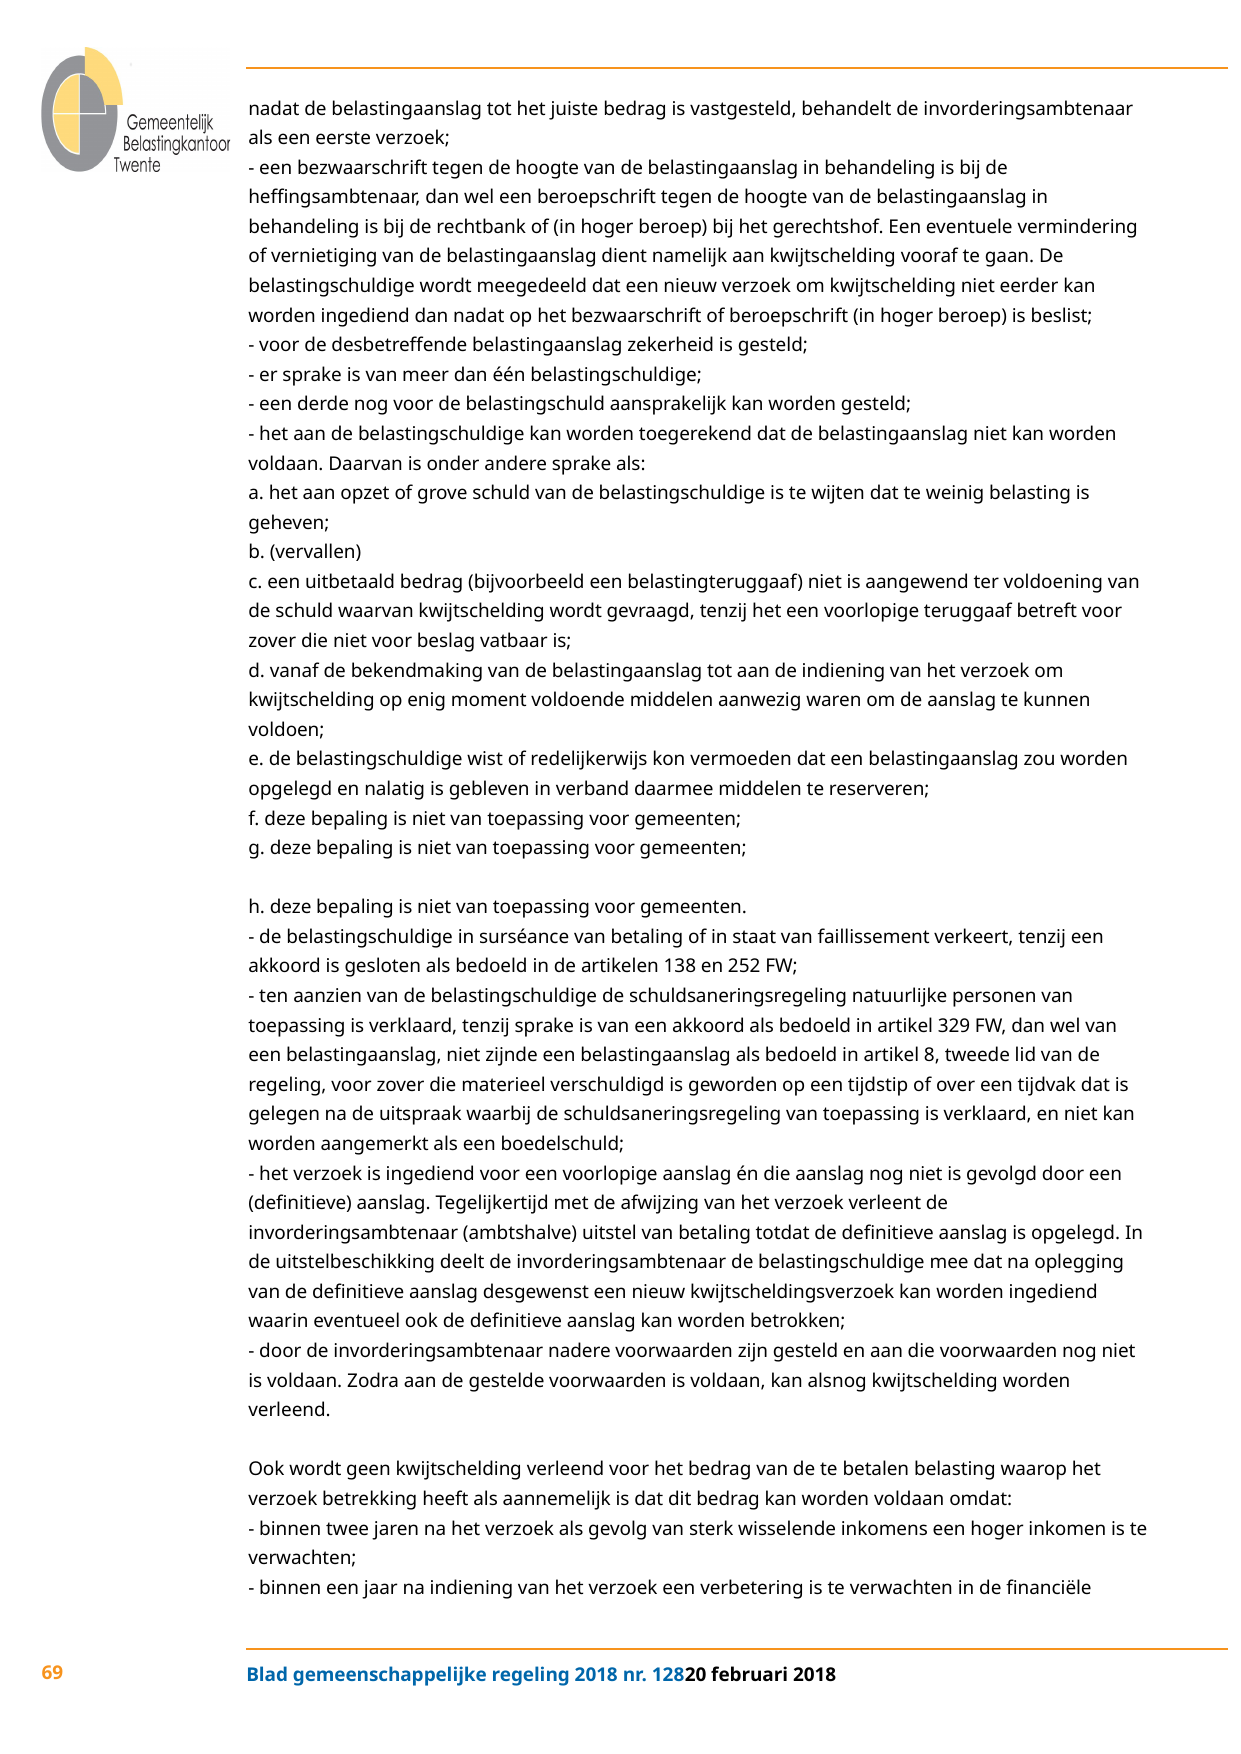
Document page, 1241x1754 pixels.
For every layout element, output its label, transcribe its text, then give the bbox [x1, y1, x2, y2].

text - binnen een jaar na indiening van het verzoek een verbetering is te verwachten in de financiële [248, 1574, 1152, 1600]
text - een derde nog voor de belastingschuld aansprakelijk kan worden gesteld; [248, 391, 1152, 416]
text - ten aanzien van de belastingschuldige de schuldsaneringsregeling natuurlijke personen van toepassing is verklaard, tenzij sprake is van een akkoord als bedoeld in artikel 329 FW, dan wel van een belastingaanslag, niet zijnde een belastingaanslag als bedoeld in artikel 8, tweede lid van de regeling, voor zover die materieel verschuldigd is geworden op een tijdstip of over een tijdvak dat is gelegen na de uitspraak waarbij de schuldsaneringsregeling van toepassing is verklaard, en niet kan worden aangemerkt als een boedelschuld; [248, 982, 1152, 1156]
text e. de belastingschuldige wist of redelijkerwijs kon vermoeden dat een belastingaanslag zou worden opgelegd en nalatig is gebleven in verband daarmee middelen te reserveren; [248, 746, 1152, 801]
text f. deze bepaling is niet van toepassing voor gemeenten; [248, 805, 1152, 831]
text d. vanaf de bekendmaking van de belastingaanslag tot aan de indiening van het verzoek om kwijtschelding op enig moment voldoende middelen aanwezig waren om de aanslag te kunnen voldoen; [248, 657, 1152, 742]
text Ook wordt geen kwijtschelding verleend voor het bedrag van de te betalen belasting waarop het verzoek betrekking heeft als aannemelijk is dat dit bedrag kan worden voldaan omdat: [248, 1456, 1152, 1511]
text - door de invorderingsambtenaar nadere voorwaarden zijn gesteld en aan die voorwaarden nog niet is voldaan. Zodra aan de gestelde voorwaarden is voldaan, kan alsnog kwijtschelding worden verleend. [248, 1337, 1152, 1422]
picture [41, 47, 231, 172]
text - het verzoek is ingediend voor een voorlopige aanslag én die aanslag nog niet is gevolgd door een (definitieve) aanslag. Tegelijkertijd met de afwijzing van het verzoek verleent de invorderingsambtenaar (ambtshalve) uitstel van betaling totdat de definitieve aanslag is opgelegd. In de uitstelbeschikking deelt de invorderingsambtenaar de belastingschuldige mee dat na oplegging van de definitieve aanslag desgewenst een nieuw kwijtscheldingsverzoek kan worden ingediend waarin eventueel ook de definitieve aanslag kan worden betrokken; [248, 1160, 1152, 1333]
text g. deze bepaling is niet van toepassing voor gemeenten; [248, 834, 1152, 860]
text - een bezwaarschrift tegen de hoogte van de belastingaanslag in behandeling is bij de heffingsambtenaar, dan wel een beroepschrift tegen de hoogte van de belastingaanslag in behandeling is bij de rechtbank of (in hoger beroep) bij het gerechtshof. Een eventuele vermindering of vernietiging van de belastingaanslag dient namelijk aan kwijtschelding vooraf te gaan. De belastingschuldige wordt meegedeeld dat een nieuw verzoek om kwijtschelding niet eerder kan worden ingediend dan nadat op het bezwaarschrift of beroepschrift (in hoger beroep) is beslist; [248, 154, 1152, 328]
text c. een uitbetaald bedrag (bijvoorbeeld een belastingteruggaaf) niet is aangewend ter voldoening van de schuld waarvan kwijtschelding wordt gevraagd, tenzij het een voorlopige teruggaaf betreft voor zover die niet voor beslag vatbaar is; [248, 568, 1152, 653]
text h. deze bepaling is niet van toepassing voor gemeenten. [248, 893, 1152, 919]
text - het aan de belastingschuldige kan worden toegerekend dat de belastingaanslag niet kan worden voldaan. Daarvan is onder andere sprake als: [248, 420, 1152, 476]
text nadat de belastingaanslag tot het juiste bedrag is vastgesteld, behandelt de invorderingsambtenaar als een eerste verzoek; [248, 95, 1152, 150]
text - de belastingschuldige in surséance van betaling of in staat van faillissement verkeert, tenzij een akkoord is gesloten als bedoeld in de artikelen 138 en 252 FW; [248, 923, 1152, 978]
text - voor de desbetreffende belastingaanslag zekerheid is gesteld; [248, 331, 1152, 357]
text b. (vervallen) [248, 538, 1152, 564]
text a. het aan opzet of grove schuld van de belastingschuldige is te wijten dat te weinig belasting is geheven; [248, 479, 1152, 535]
text - binnen twee jaren na het verzoek als gevolg van sterk wisselende inkomens een hoger inkomen is te verwachten; [248, 1515, 1152, 1570]
text - er sprake is van meer dan één belastingschuldige; [248, 361, 1152, 387]
